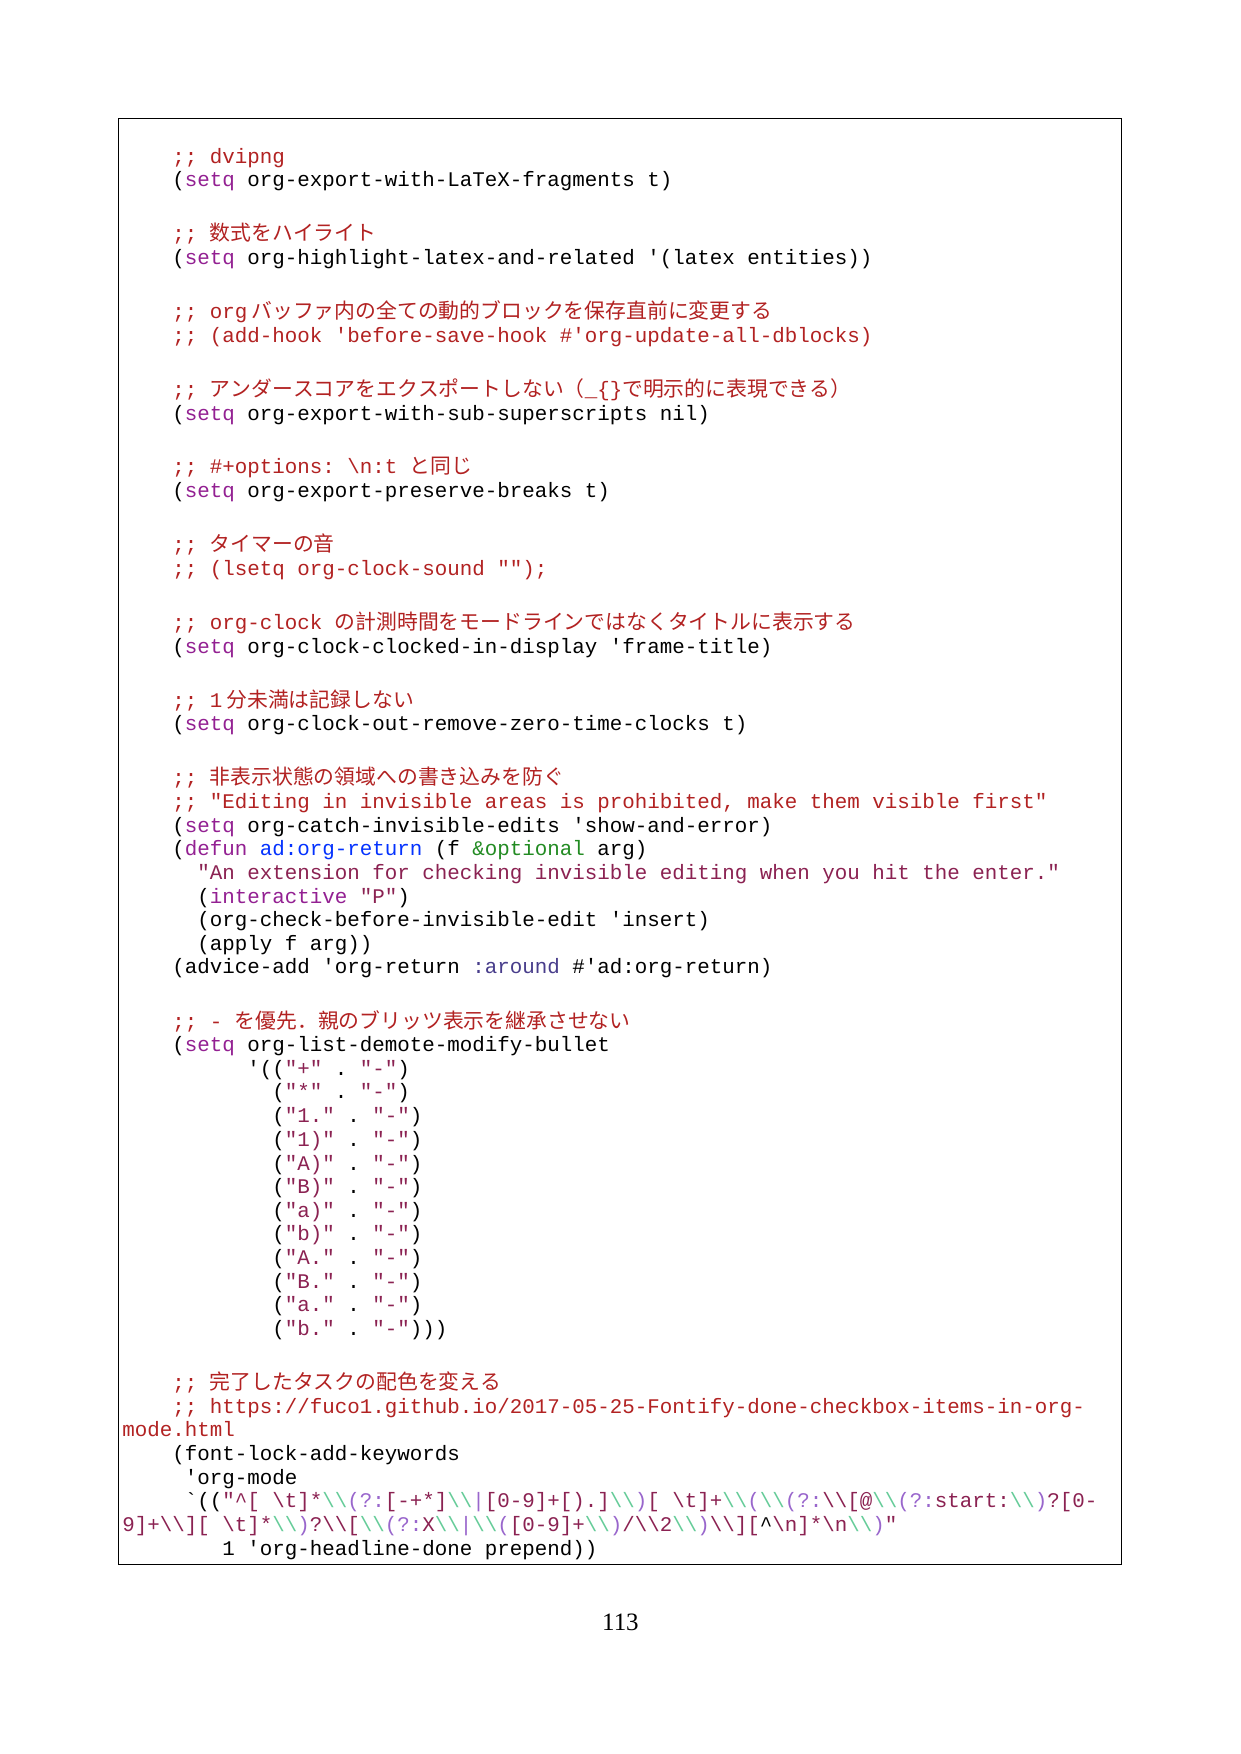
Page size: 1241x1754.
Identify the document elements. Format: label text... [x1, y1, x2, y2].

text ;; タイマーの音 [119, 523, 1121, 554]
text ;; https://fuco1.github.io/2017-05-25-Fontify-done-checkbox-items-in-org-mode.html [119, 1392, 1121, 1439]
text ;; #+options: \n:t と同じ [119, 446, 1121, 476]
text (setq org-list-demote-modify-bullet [119, 1030, 1121, 1054]
text ("b)" . "-") [119, 1219, 1121, 1243]
text (setq org-catch-invisible-edits 'show-and-error) [119, 811, 1121, 834]
text ("*" . "-") [119, 1078, 1121, 1101]
text (interactive "P") [119, 882, 1121, 905]
text ;; (add-hook 'before-save-hook #'org-update-all-dblocks) [119, 321, 1121, 344]
text (setq org-export-preserve-breaks t) [119, 476, 1121, 500]
text (font-lock-add-keywords [119, 1439, 1121, 1463]
text ;; orgバッファ内の全ての動的ブロックを保存直前に変更する [119, 290, 1121, 321]
text ("1)" . "-") [119, 1125, 1121, 1148]
text 'org-mode [119, 1463, 1121, 1486]
text `(("^[ \t]*\\(?:[-+*]\\|[0-9]+[).]\\)[ \t]+\\(\\(?:\\[@\\(?:start:\\)?[0-9]+\\][ \t]*\\)?\\[\\(?:X\\|\\([0-9]+\\)/\\2\\)\\][^\n]*\n\\)" [119, 1486, 1121, 1534]
text ;; 完了したタスクの配色を変える [119, 1361, 1121, 1392]
text (setq org-highlight-latex-and-related '(latex entities)) [119, 243, 1121, 267]
text ("a." . "-") [119, 1290, 1121, 1314]
text ("B)" . "-") [119, 1172, 1121, 1196]
text ;; - を優先．親のブリッツ表示を継承させない [119, 1000, 1121, 1030]
text ;; アンダースコアをエクスポートしない（_{}で明示的に表現できる） [119, 368, 1121, 398]
text (setq org-clock-clocked-in-display 'frame-title) [119, 632, 1121, 655]
text ("b." . "-"))) [119, 1314, 1121, 1338]
text (org-check-before-invisible-edit 'insert) [119, 905, 1121, 929]
text ("1." . "-") [119, 1101, 1121, 1125]
text ("B." . "-") [119, 1267, 1121, 1290]
text ;; "Editing in invisible areas is prohibited, make them visible first" [119, 787, 1121, 811]
text '(("+" . "-") [119, 1054, 1121, 1078]
text (advice-add 'org-return :around #'ad:org-return) [119, 953, 1121, 976]
text ("a)" . "-") [119, 1196, 1121, 1219]
text (setq org-export-with-sub-superscripts nil) [119, 398, 1121, 422]
text (setq org-clock-out-remove-zero-time-clocks t) [119, 709, 1121, 733]
text (defun ad:org-return (f &optional arg) [119, 834, 1121, 858]
text ;; dvipng [119, 142, 1121, 165]
text ("A." . "-") [119, 1243, 1121, 1267]
text ;; (lsetq org-clock-sound ""); [119, 554, 1121, 578]
text (apply f arg)) [119, 929, 1121, 953]
text ;; 非表示状態の領域への書き込みを防ぐ [119, 757, 1121, 787]
text "An extension for checking invisible editing when you hit the enter." [119, 858, 1121, 882]
text (setq org-export-with-LaTeX-fragments t) [119, 165, 1121, 189]
text ;; 1分未満は記録しない [119, 679, 1121, 709]
text ;; org-clock の計測時間をモードラインではなくタイトルに表示する [119, 601, 1121, 632]
text ("A)" . "-") [119, 1148, 1121, 1172]
text ;; 数式をハイライト [119, 213, 1121, 243]
text 1 'org-headline-done prepend)) [119, 1534, 1121, 1564]
